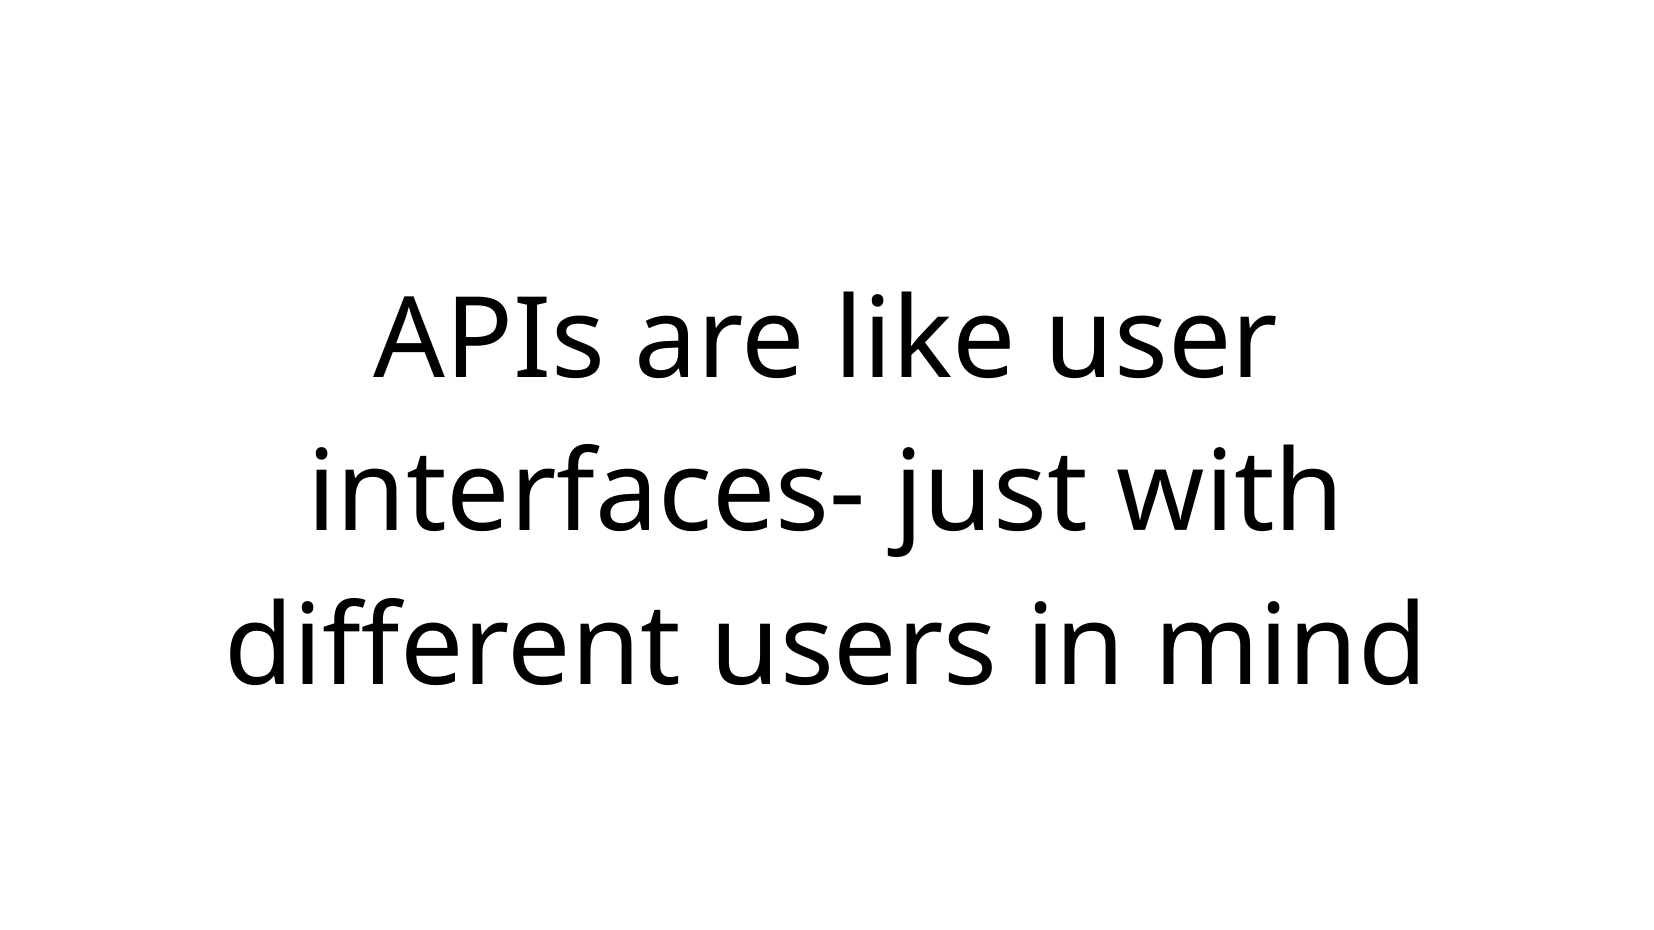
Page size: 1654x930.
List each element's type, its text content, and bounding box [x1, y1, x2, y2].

subtitle APIs are like user interfaces- just with different users in mind [82, 217, 1571, 757]
